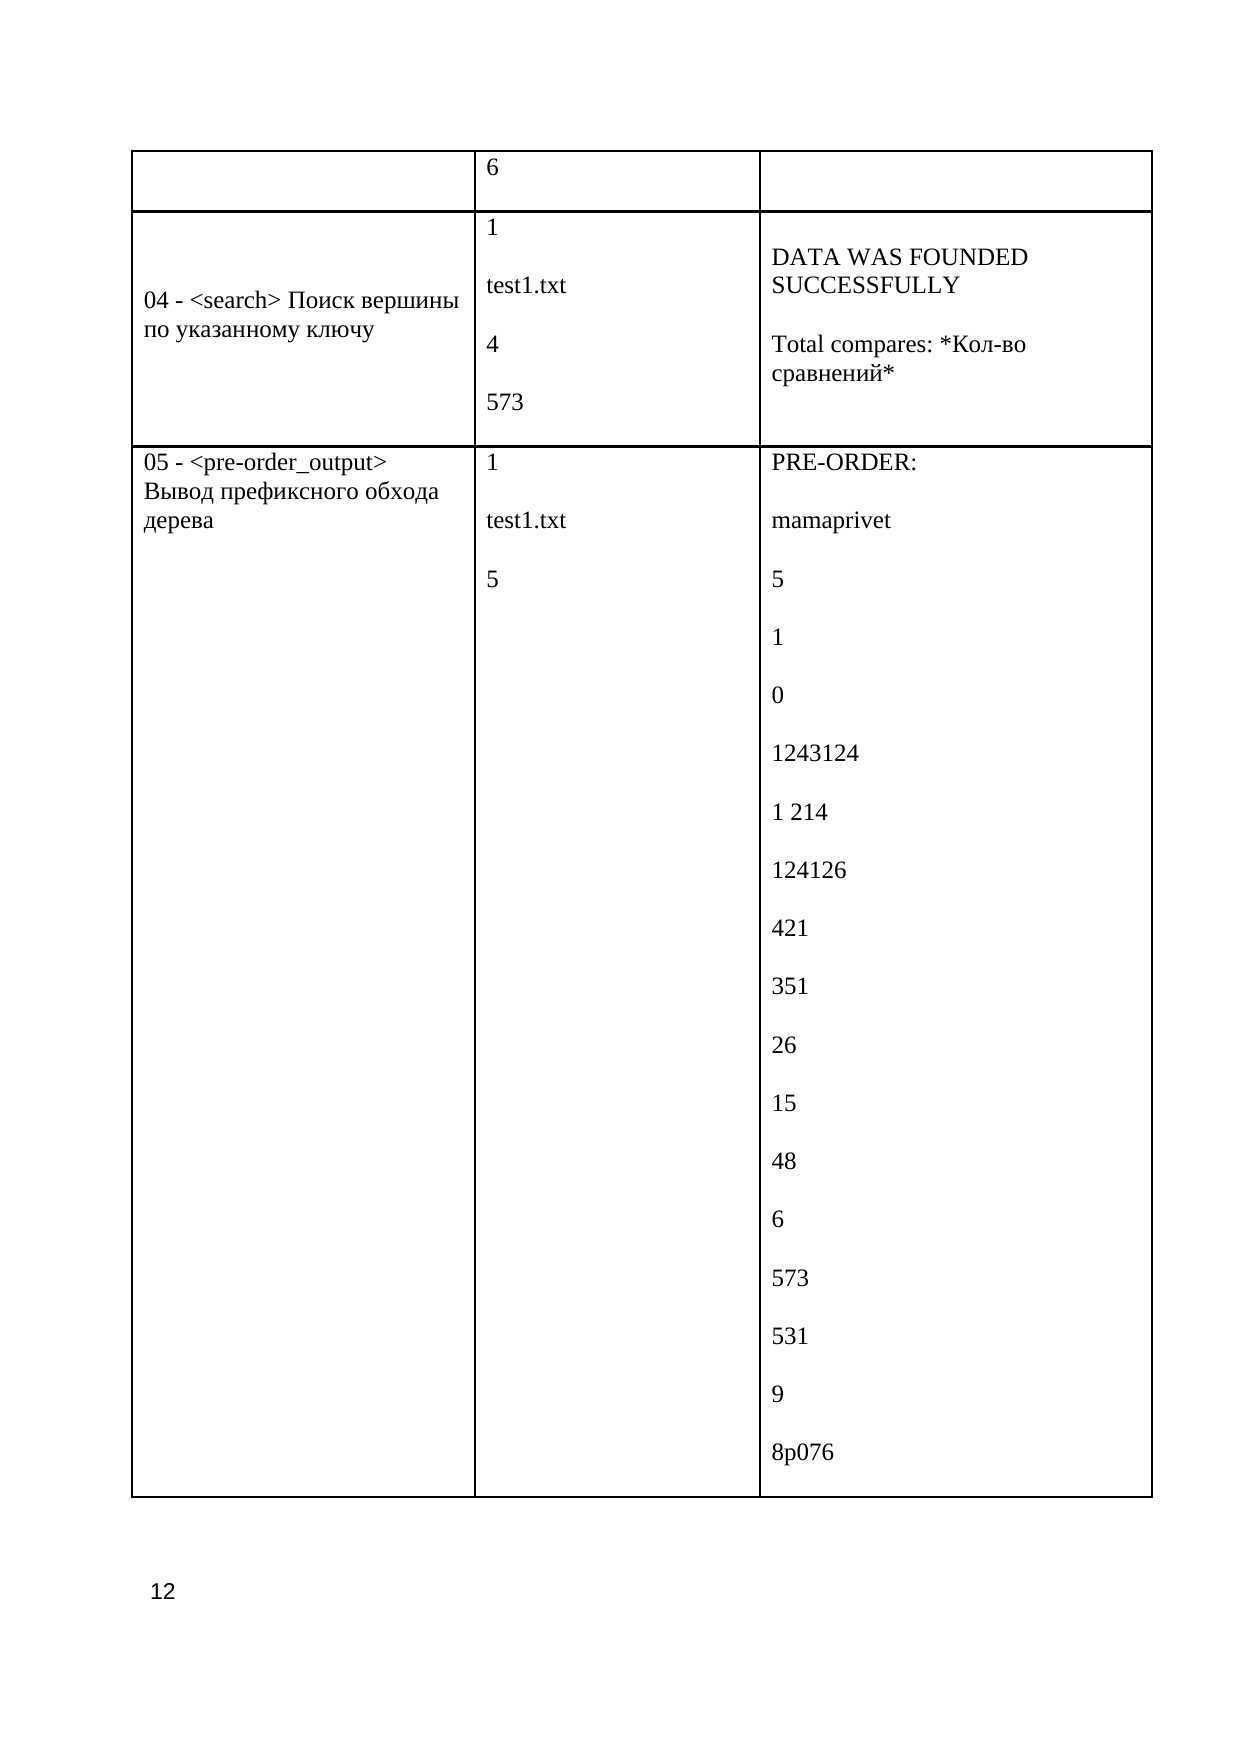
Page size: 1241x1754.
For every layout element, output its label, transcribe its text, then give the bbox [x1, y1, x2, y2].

table_cell DATA WAS FOUNDED SUCCESSFULLY Total compares: *Кол-во сравнений* [761, 213, 1151, 445]
table_cell [133, 152, 474, 210]
table_cell 1 test1.txt 4 573 [476, 213, 759, 445]
table_cell 1 test1.txt 5 [476, 448, 759, 1496]
table_cell 6 [476, 152, 759, 210]
table_cell 05 - <pre-order_output> Вывод префиксного обхода дерева [133, 448, 474, 1496]
table_cell 04 - <search> Поиск вершины по указанному ключу [133, 213, 474, 445]
table_cell [761, 152, 1151, 210]
table_cell PRE-ORDER: mamaprivet 5 1 0 1243124 1 214 124126 421 351 26 15 48 6 573 531 9 8p076 [761, 448, 1151, 1496]
